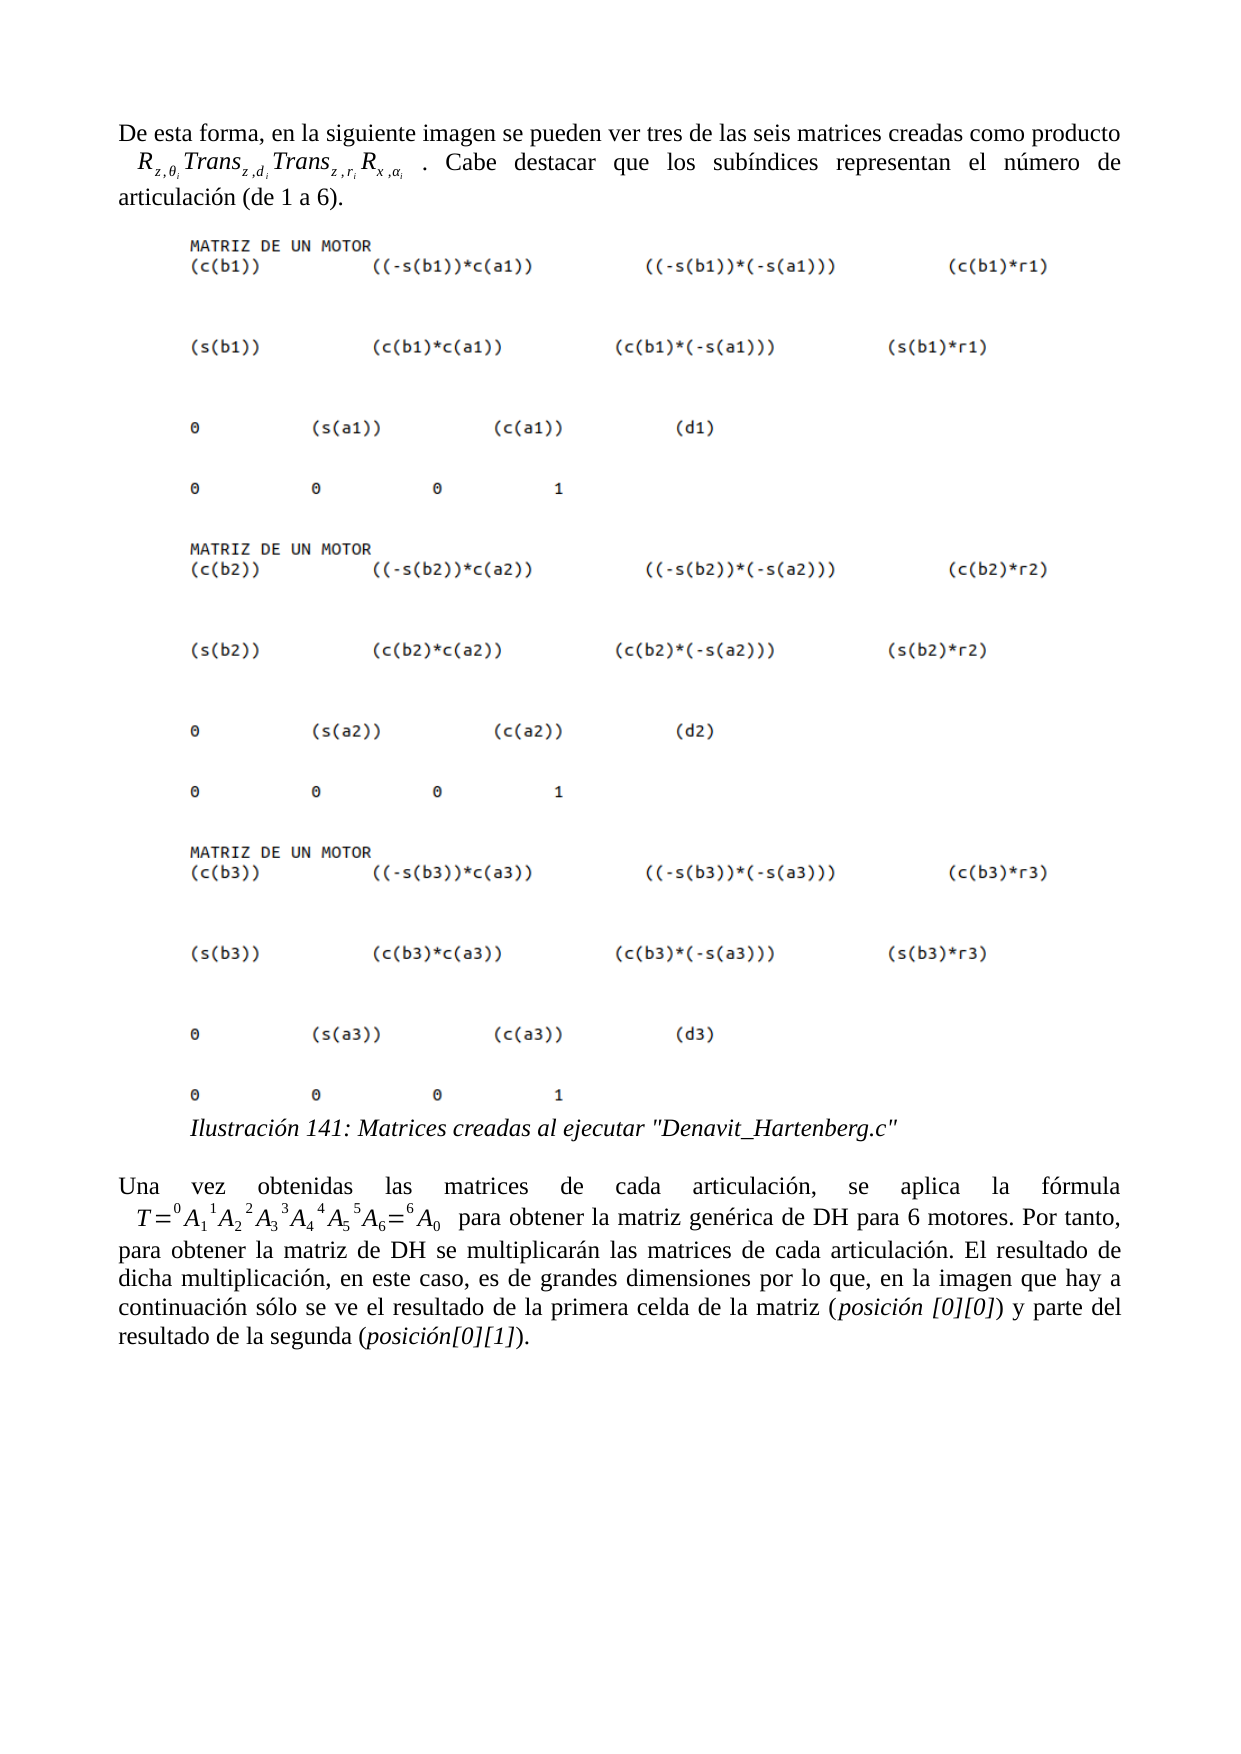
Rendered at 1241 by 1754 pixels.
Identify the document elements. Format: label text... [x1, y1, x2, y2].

text Ilustración 141: Matrices creadas al ejecutar "Denavit_Hartenberg.c" [190, 1114, 1051, 1142]
text De esta forma, en la siguiente imagen se pueden ver tres de las seis matrices creadas como producto . Cabe destacar que los subíndices representan el número de articulación (de 1 a 6). [118, 118, 1122, 210]
text Una vez obtenidas las matrices de cada articulación, se aplica la fórmula para obtener la matriz genérica de DH para 6 motores. Por tanto, para obtener la matriz de DH se multiplicarán las matrices de cada articulación. El resultado de dicha multiplicación, en este caso, es de grandes dimensiones por lo que, en la imagen que hay a continuación sólo se ve el resultado de la primera celda de la matriz (posición [0][0]) y parte del resultado de la segunda (posición[0][1]). [118, 1171, 1122, 1350]
